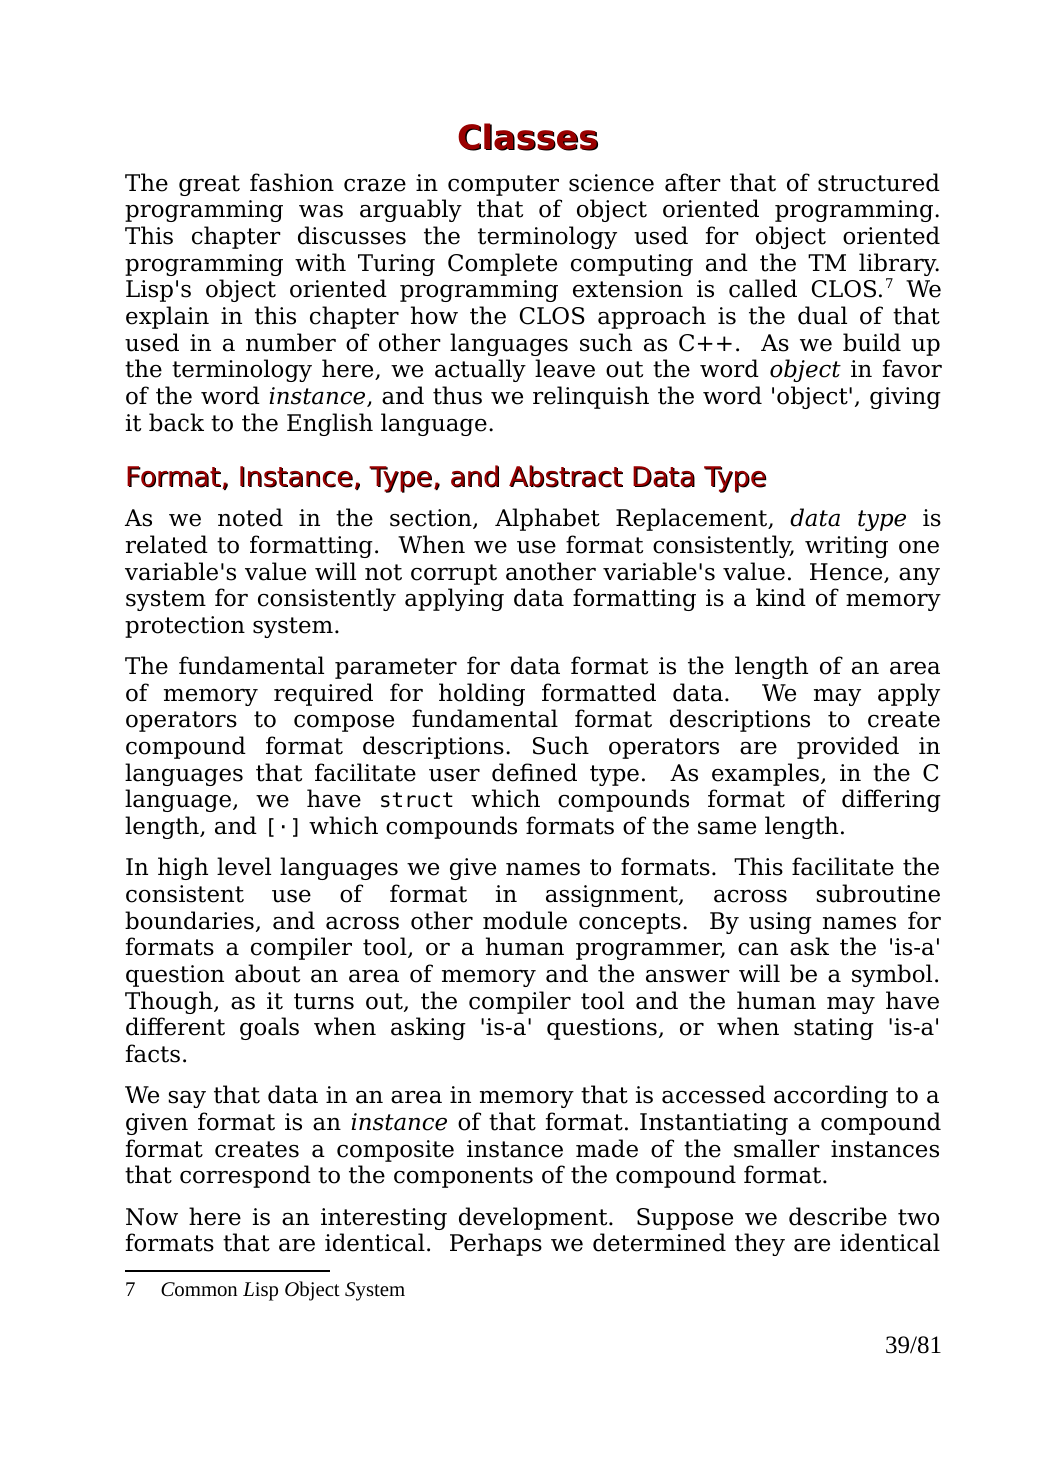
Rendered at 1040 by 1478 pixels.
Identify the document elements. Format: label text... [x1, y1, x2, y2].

text Common Lisp Object System [125, 1277, 942, 1301]
text We say that data in an area in memory that is accessed according to a given format is an instance of that format. Instantiating a compound format creates a composite instance made of the smaller instances that correspond to the components of the compound format. [125, 1082, 942, 1189]
text The fundamental parameter for data format is the length of an area of memory required for holding formatted data. We may apply operators to compose fundamental format descriptions to create compound format descriptions. Such operators are provided in languages that facilitate user defined type. As examples, in the C language, we have struct which compounds format of differing length, and [·] which compounds formats of the same length. [125, 653, 942, 840]
text The great fashion craze in computer science after that of structured programming was arguably that of object oriented programming. This chapter discusses the terminology used for object oriented programming with Turing Complete computing and the TM library. Lisp's object oriented programming extension is called CLOS. We explain in this chapter how the CLOS approach is the dual of that used in a number of other languages such as C++. As we build up the terminology here, we actually leave out the word object in favor of the word instance, and thus we relinquish the word 'object', giving it back to the English language. [125, 170, 942, 436]
text Now here is an interesting development. Suppose we describe two formats that are identical. Perhaps we determined they are identical [125, 1204, 942, 1257]
text As we noted in the section, Alphabet Replacement, data type is related to formatting. When we use format consistently, writing one variable's value will not corrupt another variable's value. Hence, any system for consistently applying data formatting is a kind of memory protection system. [125, 505, 942, 639]
text In high level languages we give names to formats. This facilitate the consistent use of format in assignment, across subroutine boundaries, and across other module concepts. By using names for formats a compiler tool, or a human programmer, can ask the 'is-a' question about an area of memory and the answer will be a symbol. Though, as it turns out, the compiler tool and the human may have different goals when asking 'is-a' questions, or when stating 'is-a' facts. [125, 854, 942, 1068]
subtitle Classes [125, 118, 942, 157]
subtitle Format, Instance, Type, and Abstract Data Type [125, 461, 942, 493]
